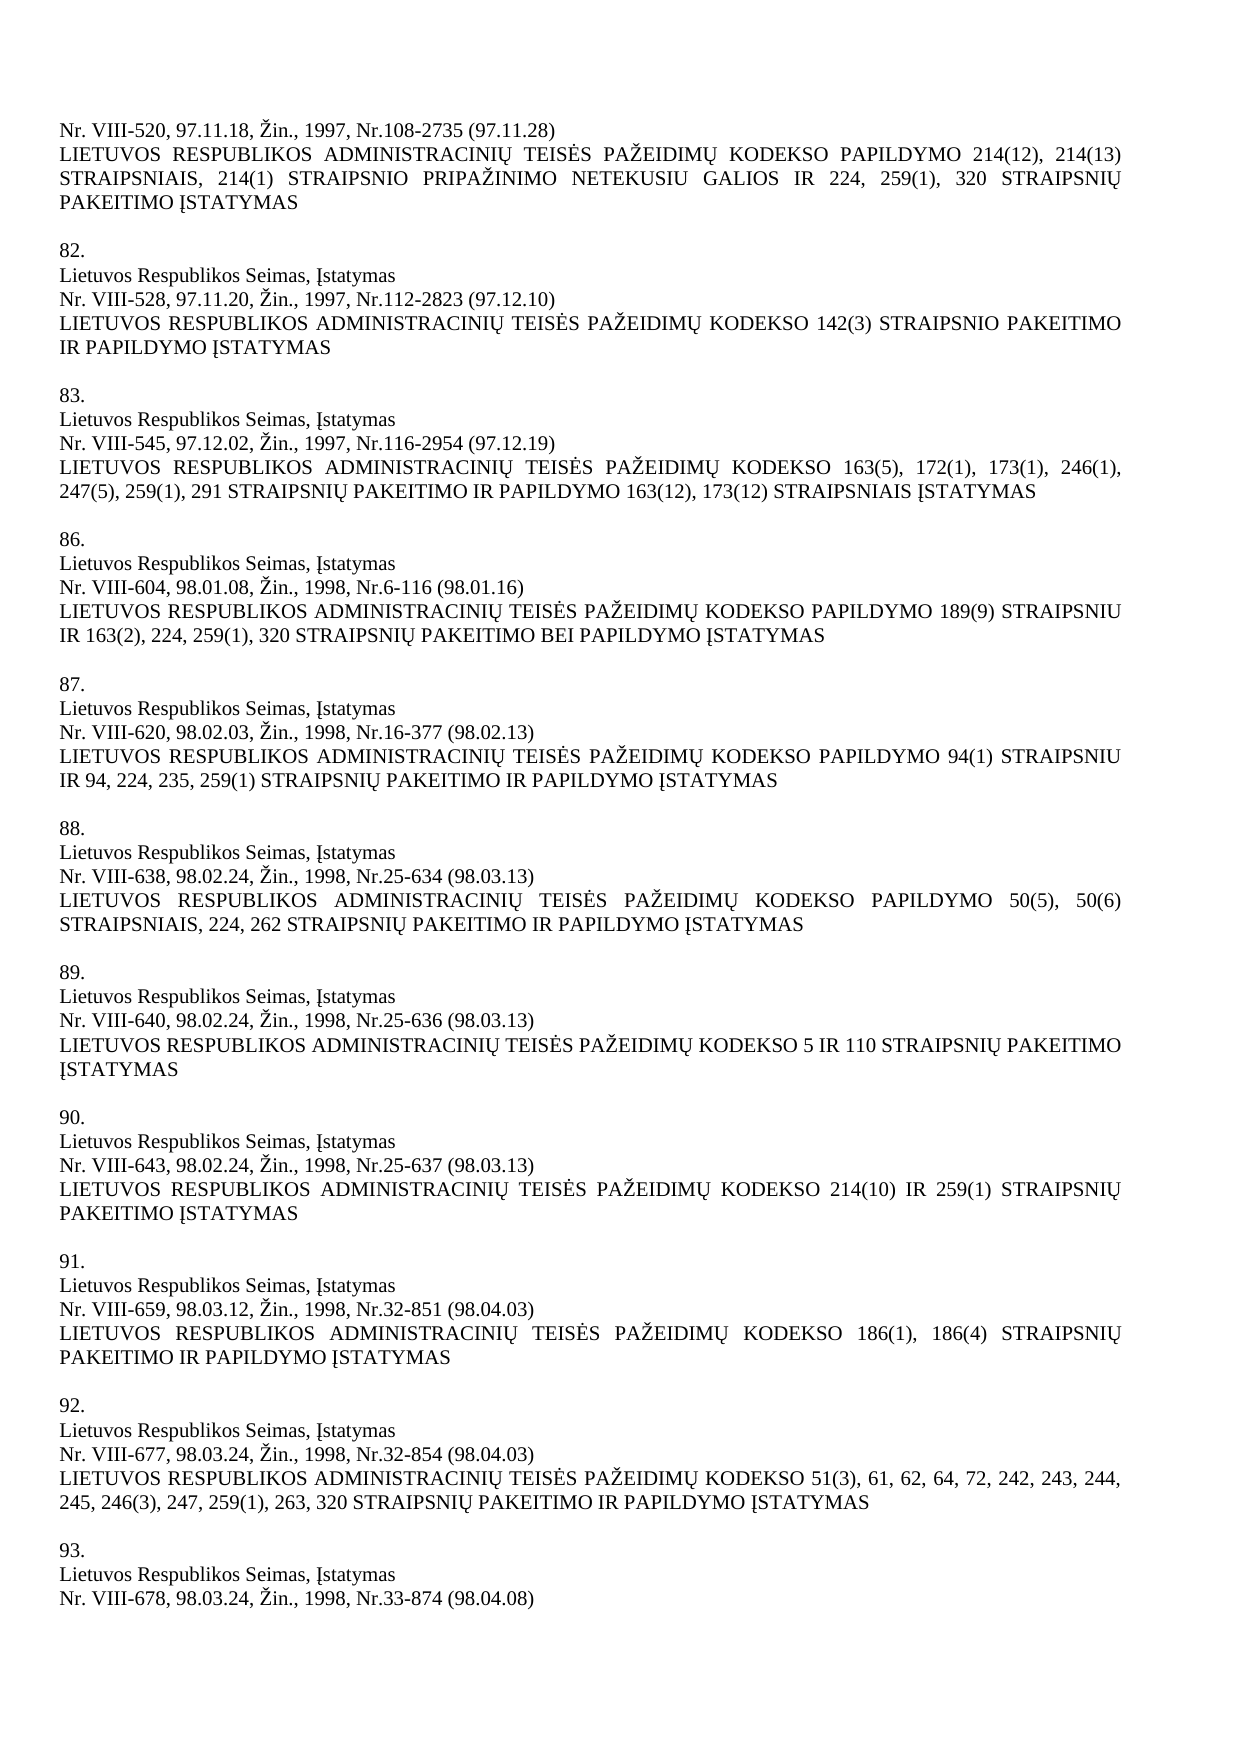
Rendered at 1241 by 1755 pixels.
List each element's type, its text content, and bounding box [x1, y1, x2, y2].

text Lietuvos Respublikos Seimas, Įstatymas [59, 840, 1122, 864]
text LIETUVOS RESPUBLIKOS ADMINISTRACINIŲ TEISĖS PAŽEIDIMŲ KODEKSO 51(3), 61, 62, 64, 72, 242, 243, 244, 245, 246(3), 247, 259(1), 263, 320 STRAIPSNIŲ PAKEITIMO IR PAPILDYMO ĮSTATYMAS [59, 1466, 1122, 1514]
text Lietuvos Respublikos Seimas, Įstatymas [59, 696, 1122, 720]
text 90. [59, 1105, 1122, 1129]
text LIETUVOS RESPUBLIKOS ADMINISTRACINIŲ TEISĖS PAŽEIDIMŲ KODEKSO 214(10) IR 259(1) STRAIPSNIŲ PAKEITIMO ĮSTATYMAS [59, 1177, 1122, 1225]
text Lietuvos Respublikos Seimas, Įstatymas [59, 262, 1122, 287]
text Nr. VIII-643, 98.02.24, Žin., 1998, Nr.25-637 (98.03.13) [59, 1153, 1122, 1177]
text Lietuvos Respublikos Seimas, Įstatymas [59, 1417, 1122, 1442]
text LIETUVOS RESPUBLIKOS ADMINISTRACINIŲ TEISĖS PAŽEIDIMŲ KODEKSO PAPILDYMO 214(12), 214(13) STRAIPSNIAIS, 214(1) STRAIPSNIO PRIPAŽINIMO NETEKUSIU GALIOS IR 224, 259(1), 320 STRAIPSNIŲ PAKEITIMO ĮSTATYMAS [59, 142, 1122, 214]
text LIETUVOS RESPUBLIKOS ADMINISTRACINIŲ TEISĖS PAŽEIDIMŲ KODEKSO PAPILDYMO 50(5), 50(6) STRAIPSNIAIS, 224, 262 STRAIPSNIŲ PAKEITIMO IR PAPILDYMO ĮSTATYMAS [59, 888, 1122, 936]
text Nr. VIII-620, 98.02.03, Žin., 1998, Nr.16-377 (98.02.13) [59, 720, 1122, 744]
text Lietuvos Respublikos Seimas, Įstatymas [59, 551, 1122, 575]
text Nr. VIII-677, 98.03.24, Žin., 1998, Nr.32-854 (98.04.03) [59, 1442, 1122, 1466]
text Nr. VIII-659, 98.03.12, Žin., 1998, Nr.32-851 (98.04.03) [59, 1297, 1122, 1321]
text Nr. VIII-638, 98.02.24, Žin., 1998, Nr.25-634 (98.03.13) [59, 864, 1122, 888]
text Lietuvos Respublikos Seimas, Įstatymas [59, 1562, 1122, 1586]
text 93. [59, 1538, 1122, 1562]
text 88. [59, 816, 1122, 840]
text LIETUVOS RESPUBLIKOS ADMINISTRACINIŲ TEISĖS PAŽEIDIMŲ KODEKSO 163(5), 172(1), 173(1), 246(1), 247(5), 259(1), 291 STRAIPSNIŲ PAKEITIMO IR PAPILDYMO 163(12), 173(12) STRAIPSNIAIS ĮSTATYMAS [59, 455, 1122, 503]
text Nr. VIII-545, 97.12.02, Žin., 1997, Nr.116-2954 (97.12.19) [59, 431, 1122, 455]
text LIETUVOS RESPUBLIKOS ADMINISTRACINIŲ TEISĖS PAŽEIDIMŲ KODEKSO 186(1), 186(4) STRAIPSNIŲ PAKEITIMO IR PAPILDYMO ĮSTATYMAS [59, 1321, 1122, 1369]
text 83. [59, 383, 1122, 407]
text 92. [59, 1393, 1122, 1417]
text Nr. VIII-678, 98.03.24, Žin., 1998, Nr.33-874 (98.04.08) [59, 1586, 1122, 1610]
text Nr. VIII-528, 97.11.20, Žin., 1997, Nr.112-2823 (97.12.10) [59, 287, 1122, 311]
text 82. [59, 238, 1122, 262]
text Nr. VIII-520, 97.11.18, Žin., 1997, Nr.108-2735 (97.11.28) [59, 118, 1122, 142]
text Lietuvos Respublikos Seimas, Įstatymas [59, 1129, 1122, 1153]
text 91. [59, 1249, 1122, 1273]
text Lietuvos Respublikos Seimas, Įstatymas [59, 1273, 1122, 1297]
text Lietuvos Respublikos Seimas, Įstatymas [59, 407, 1122, 431]
text LIETUVOS RESPUBLIKOS ADMINISTRACINIŲ TEISĖS PAŽEIDIMŲ KODEKSO PAPILDYMO 94(1) STRAIPSNIU IR 94, 224, 235, 259(1) STRAIPSNIŲ PAKEITIMO IR PAPILDYMO ĮSTATYMAS [59, 744, 1122, 792]
text LIETUVOS RESPUBLIKOS ADMINISTRACINIŲ TEISĖS PAŽEIDIMŲ KODEKSO PAPILDYMO 189(9) STRAIPSNIU IR 163(2), 224, 259(1), 320 STRAIPSNIŲ PAKEITIMO BEI PAPILDYMO ĮSTATYMAS [59, 599, 1122, 647]
text 87. [59, 672, 1122, 696]
text Lietuvos Respublikos Seimas, Įstatymas [59, 984, 1122, 1008]
text Nr. VIII-640, 98.02.24, Žin., 1998, Nr.25-636 (98.03.13) [59, 1008, 1122, 1032]
text 89. [59, 960, 1122, 984]
text LIETUVOS RESPUBLIKOS ADMINISTRACINIŲ TEISĖS PAŽEIDIMŲ KODEKSO 142(3) STRAIPSNIO PAKEITIMO IR PAPILDYMO ĮSTATYMAS [59, 311, 1122, 359]
text Nr. VIII-604, 98.01.08, Žin., 1998, Nr.6-116 (98.01.16) [59, 575, 1122, 599]
text 86. [59, 527, 1122, 551]
text LIETUVOS RESPUBLIKOS ADMINISTRACINIŲ TEISĖS PAŽEIDIMŲ KODEKSO 5 IR 110 STRAIPSNIŲ PAKEITIMO ĮSTATYMAS [59, 1032, 1122, 1081]
